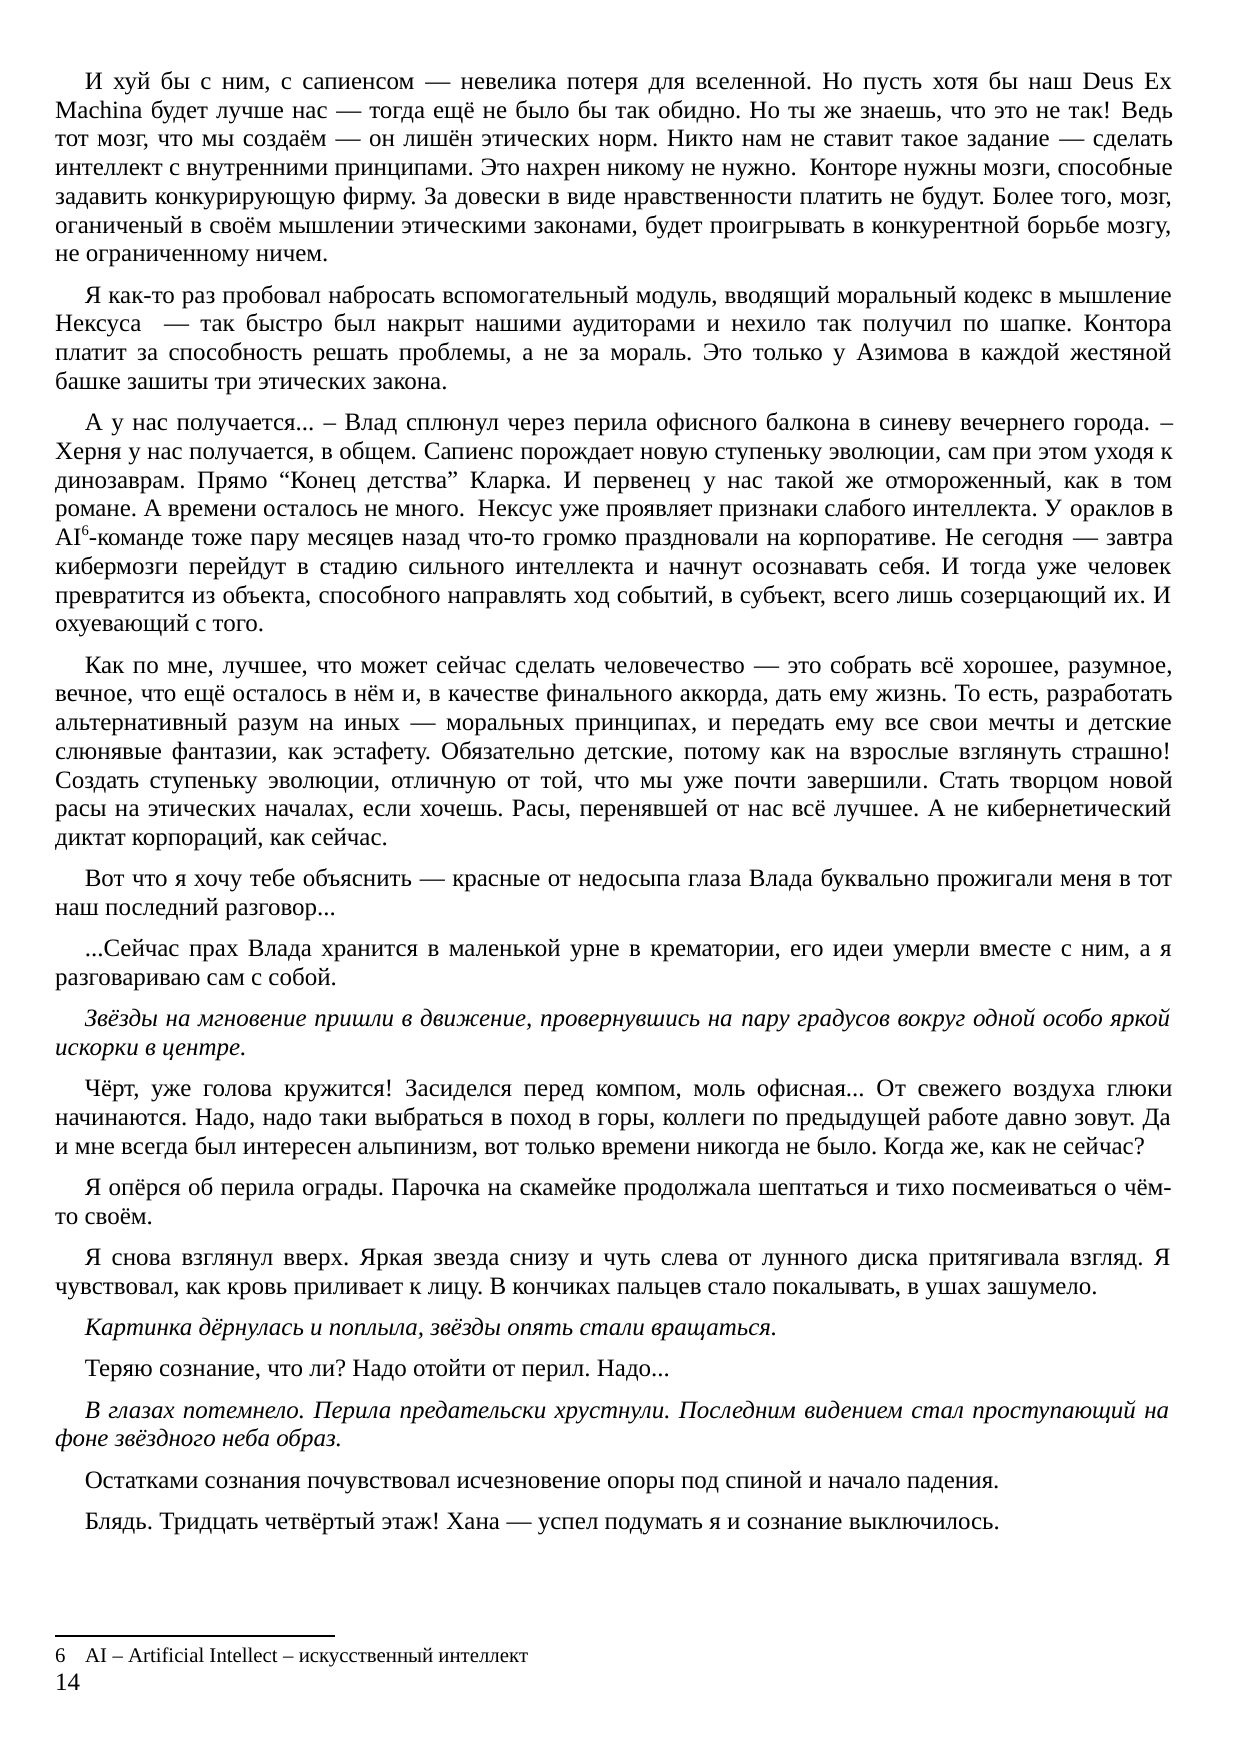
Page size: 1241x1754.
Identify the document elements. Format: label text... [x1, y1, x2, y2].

text А у нас получается... – Влад сплюнул через перила офисного балкона в синеву вечернего города. – Херня у нас получается, в общем. Сапиенс порождает новую ступеньку эволюции, сам при этом уходя к динозаврам. Прямо “Конец детства” Кларка. И первенец у нас такой же отмороженный, как в том романе. А времени осталось не много. Нексус уже проявляет признаки слабого интеллекта. У ораклов в AI-команде тоже пару месяцев назад что-то громко праздновали на корпоративе. Не сегодня — завтра кибермозги перейдут в стадию сильного интеллекта и начнут осознавать себя. И тогда уже человек превратится из объекта, способного направлять ход событий, в субъект, всего лишь созерцающий их. И охуевающий с того. [55, 407, 1173, 637]
text В глазах потемнело. Перила предательски хрустнули. Последним видением стал проступающий на фоне звёздного неба образ. [55, 1395, 1173, 1452]
text ...Сейчас прах Влада хранится в маленькой урне в крематории, его идеи умерли вместе с ним, а я разговариваю сам с собой. [55, 933, 1173, 991]
text Остатками сознания почувствовал исчезновение опоры под спиной и начало падения. [55, 1465, 1173, 1493]
text Я опёрся об перила ограды. Парочка на скамейке продолжала шептаться и тихо посмеиваться о чём-то своём. [55, 1172, 1173, 1230]
text Блядь. Тридцать четвёртый этаж! Хана — успел подумать я и сознание выключилось. [55, 1506, 1173, 1535]
text Теряю сознание, что ли? Надо отойти от перил. Надо... [55, 1353, 1173, 1382]
text Как по мне, лучшее, что может сейчас сделать человечество — это собрать всё хорошее, разумное, вечное, что ещё осталось в нём и, в качестве финального аккорда, дать ему жизнь. То есть, разработать альтернативный разум на иных — моральных принципах, и передать ему все свои мечты и детские слюнявые фантазии, как эстафету. Обязательно детские, потому как на взрослые взглянуть страшно! Создать ступеньку эволюции, отличную от той, что мы уже почти завершили. Стать творцом новой расы на этических началах, если хочешь. Расы, перенявшей от нас всё лучшее. А не кибернетический диктат корпораций, как сейчас. [55, 650, 1173, 851]
text Вот что я хочу тебе объяснить — красные от недосыпа глаза Влада буквально прожигали меня в тот наш последний разговор... [55, 863, 1173, 921]
text Я снова взглянул вверх. Яркая звезда снизу и чуть слева от лунного диска притягивала взгляд. Я чувствовал, как кровь приливает к лицу. В кончиках пальцев стало покалывать, в ушах зашумело. [55, 1242, 1173, 1300]
text Картинка дёрнулась и поплыла, звёзды опять стали вращаться. [55, 1312, 1173, 1341]
text Звёзды на мгновение пришли в движение, провернувшись на пару градусов вокруг одной особо яркой искорки в центре. [55, 1003, 1173, 1061]
text AI – Artificial Intellect – искусственный интеллект [55, 1642, 1173, 1667]
text Я как-то раз пробовал набросать вспомогательный модуль, вводящий моральный кодекс в мышление Нексуса — так быстро был накрыт нашими аудиторами и нехило так получил по шапке. Контора платит за способность решать проблемы, а не за мораль. Это только у Азимова в каждой жестяной башке зашиты три этических закона. [55, 280, 1173, 395]
text Чёрт, уже голова кружится! Засиделся перед компом, моль офисная... От свежего воздуха глюки начинаются. Надо, надо таки выбраться в поход в горы, коллеги по предыдущей работе давно зовут. Да и мне всегда был интересен альпинизм, вот только времени никогда не было. Когда же, как не сейчас? [55, 1073, 1173, 1160]
text И хуй бы с ним, с сапиенсом — невелика потеря для вселенной. Но пусть хотя бы наш Deus Ex Machina будет лучше нас — тогда ещё не было бы так обидно. Но ты же знаешь, что это не так! Ведь тот мозг, что мы создаём — он лишён этических норм. Никто нам не ставит такое задание — сделать интеллект с внутренними принципами. Это нахрен никому не нужно. Конторе нужны мозги, способные задавить конкурирующую фирму. За довески в виде нравственности платить не будут. Более того, мозг, оганиченый в своём мышлении этическими законами, будет проигрывать в конкурентной борьбе мозгу, не ограниченному ничем. [55, 66, 1173, 267]
